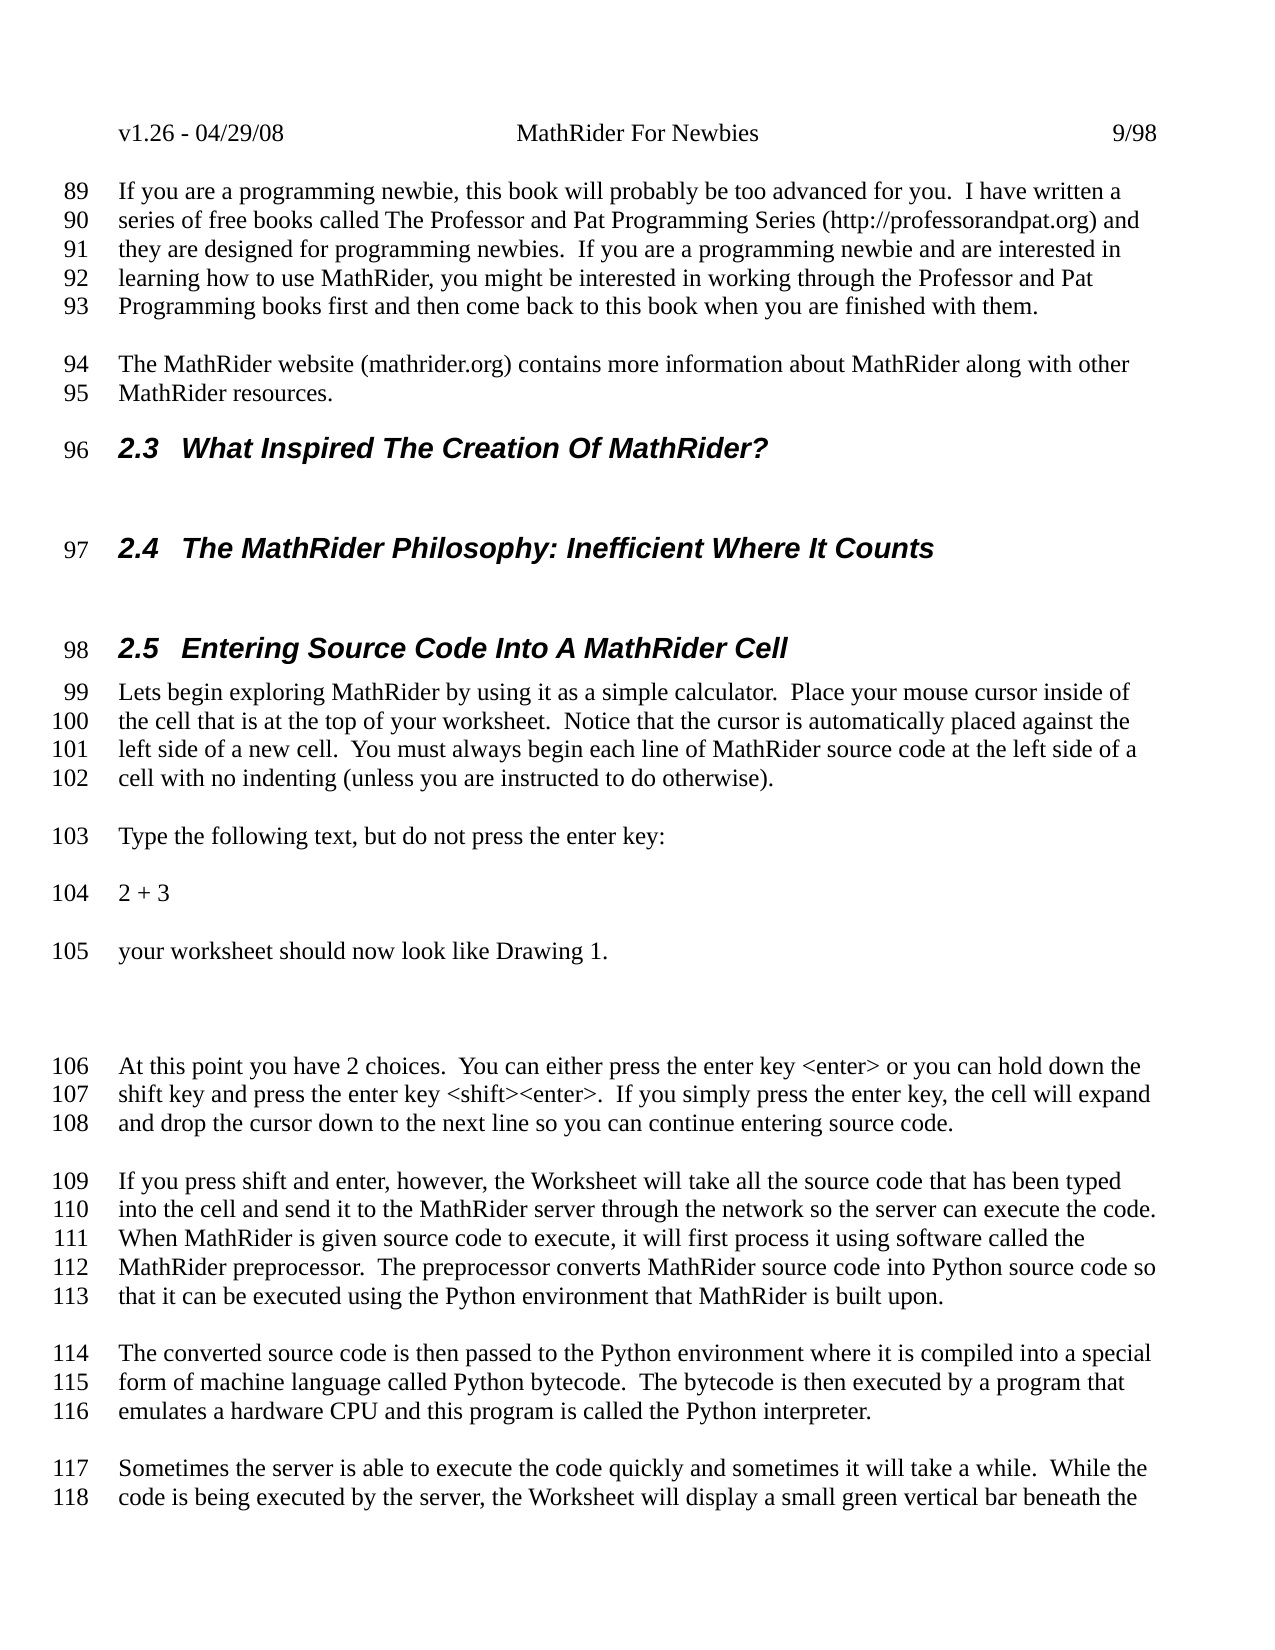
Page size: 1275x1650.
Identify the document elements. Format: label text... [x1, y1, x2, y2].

text The converted source code is then passed to the Python environment where it is compiled into a special form of machine language called Python bytecode. The bytecode is then executed by a program that emulates a hardware CPU and this program is called the Python interpreter. [118, 1338, 1157, 1424]
text Lets begin exploring MathRider by using it as a simple calculator. Place your mouse cursor inside of the cell that is at the top of your worksheet. Notice that the cursor is automatically placed against the left side of a new cell. You must always begin each line of MathRider source code at the left side of a cell with no indenting (unless you are instructed to do otherwise). [118, 677, 1157, 792]
text Type the following text, but do not press the enter key: [118, 821, 1157, 849]
text At this point you have 2 choices. You can either press the enter key <enter> or you can hold down the shift key and press the enter key <shift><enter>. If you simply press the enter key, the cell will expand and drop the cursor down to the next line so you can continue entering source code. [118, 1051, 1157, 1137]
subtitle What Inspired The Creation Of MathRider? [118, 431, 1157, 465]
text If you are a programming newbie, this book will probably be too advanced for you. I have written a series of free books called The Professor and Pat Programming Series (http://professorandpat.org) and they are designed for programming newbies. If you are a programming newbie and are interested in learning how to use MathRider, you might be interested in working through the Professor and Pat Programming books first and then come back to this book when you are finished with them. [118, 176, 1157, 320]
text If you press shift and enter, however, the Worksheet will take all the source code that has been typed into the cell and send it to the MathRider server through the network so the server can execute the code. When MathRider is given source code to execute, it will first process it using software called the MathRider preprocessor. The preprocessor converts MathRider source code into Python source code so that it can be executed using the Python environment that MathRider is built upon. [118, 1166, 1157, 1309]
subtitle Entering Source Code Into A MathRider Cell [118, 631, 1157, 664]
text The MathRider website (mathrider.org) contains more information about MathRider along with other MathRider resources. [118, 349, 1157, 406]
text 2 + 3 [118, 878, 1157, 907]
subtitle The MathRider Philosophy: Inefficient Where It Counts [118, 531, 1157, 565]
text Sometimes the server is able to execute the code quickly and sometimes it will take a while. While the code is being executed by the server, the Worksheet will display a small green vertical bar beneath the [118, 1453, 1157, 1511]
text your worksheet should now look like Drawing 1. [118, 936, 1157, 964]
